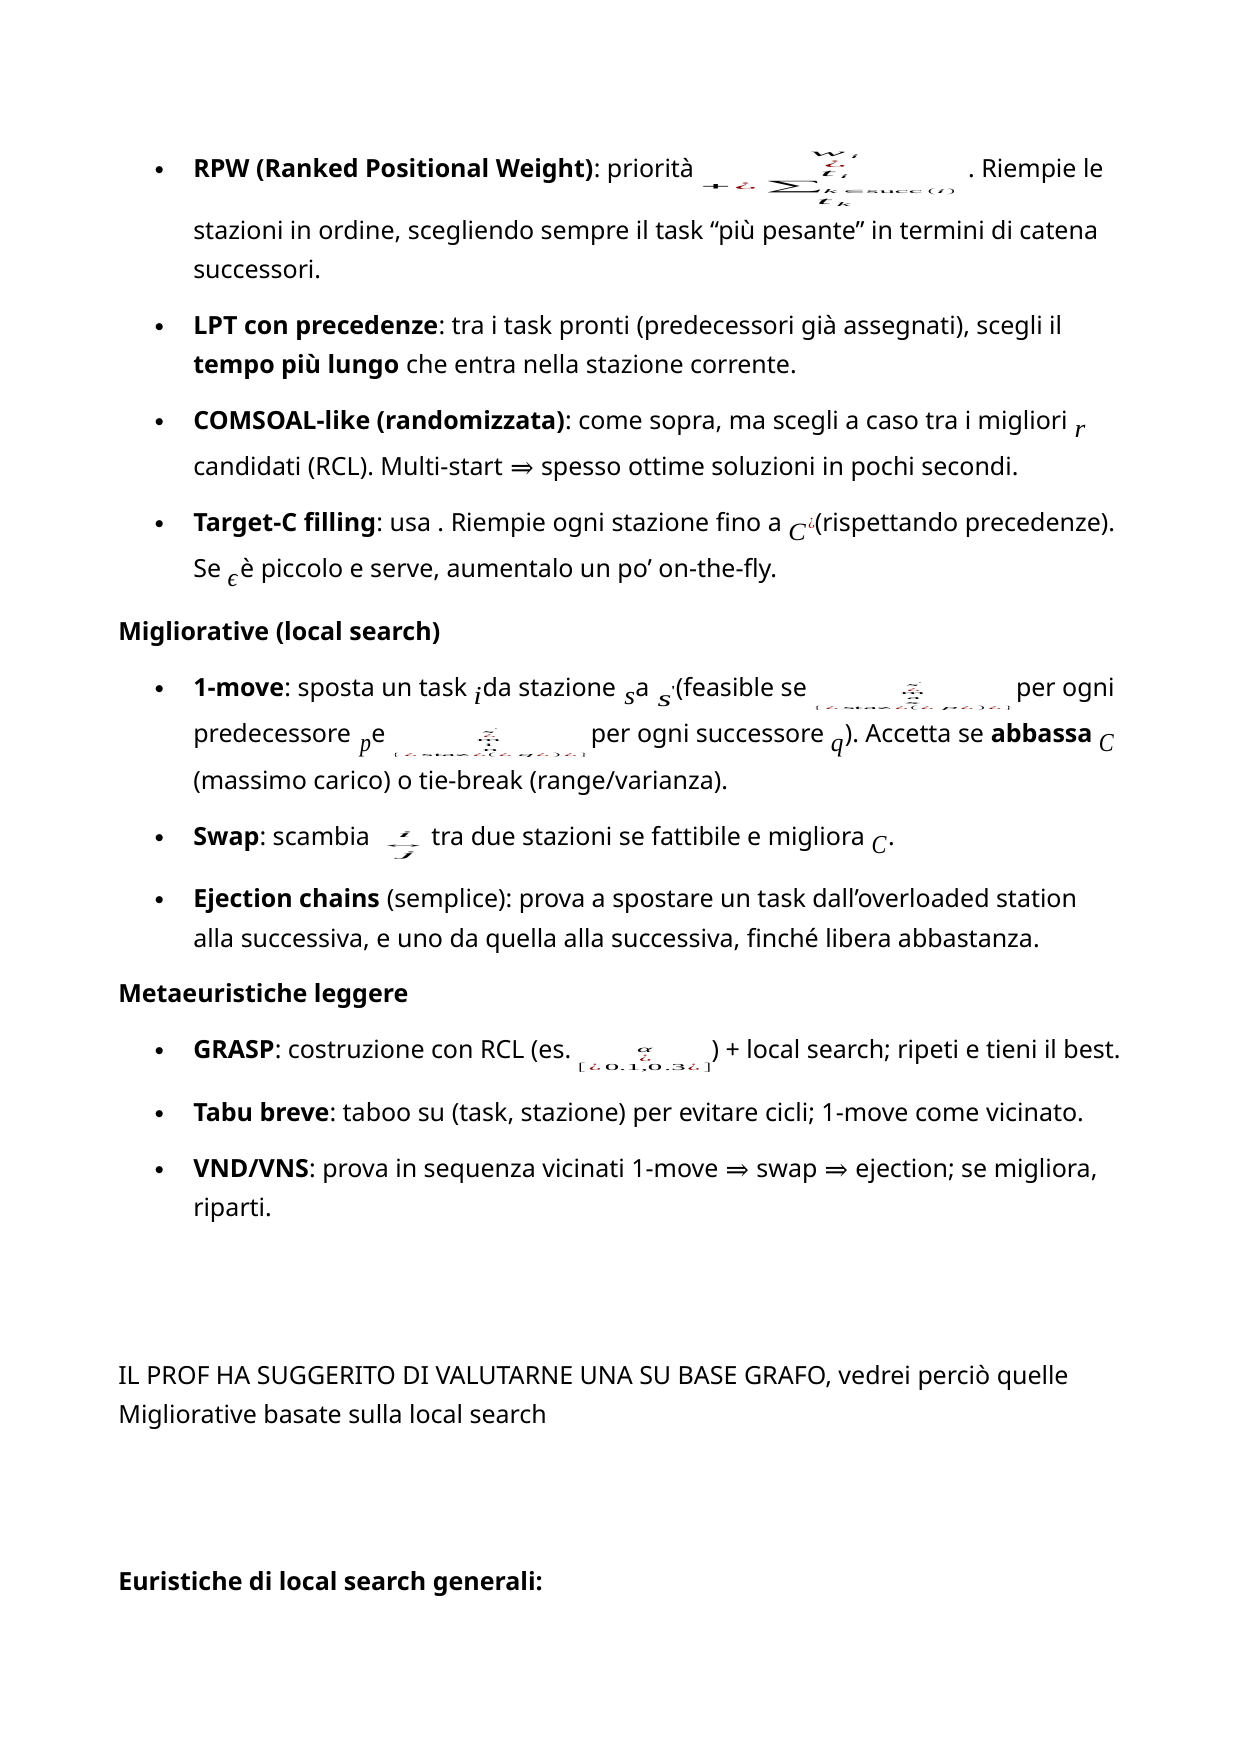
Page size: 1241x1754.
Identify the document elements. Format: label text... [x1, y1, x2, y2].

text Metaeuristiche leggere [118, 976, 1122, 1010]
list Target-C filling: usa . Riempie ogni stazione fino a (rispettando precedenze). Se è piccolo e serve, aumentalo un po’ on-the-fly. [156, 505, 1122, 592]
list VND/VNS: prova in sequenza vicinati 1-move ⇒ swap ⇒ ejection; se migliora, riparti. [156, 1151, 1122, 1224]
text IL PROF HA SUGGERITO DI VALUTARNE UNA SU BASE GRAFO, vedrei perciò quelle Migliorative basate sulla local search [118, 1357, 1122, 1431]
list Swap: scambia tra due stazioni se fattibile e migliora . [156, 818, 1122, 859]
list 1-move: sposta un task da stazione a (feasible se per ogni predecessore e per ogni successore ). Accetta se abbassa (massimo carico) o tie-break (range/varianza). [156, 670, 1122, 796]
list Ejection chains (semplice): prova a spostare un task dall’overloaded station alla successiva, e uno da quella alla successiva, finché libera abbastanza. [156, 881, 1122, 954]
text Migliorative (local search) [118, 614, 1122, 648]
list LPT con precedenze: tra i task pronti (predecessori già assegnati), scegli il tempo più lungo che entra nella stazione corrente. [156, 308, 1122, 381]
list Tabu breve: taboo su (task, stazione) per evitare cicli; 1-move come vicinato. [156, 1095, 1122, 1129]
list GRASP: costruzione con RCL (es. ) + local search; ripeti e tieni il best. [156, 1032, 1122, 1073]
list RPW (Ranked Positional Weight): priorità . Riempie le stazioni in ordine, scegliendo sempre il task “più pesante” in termini di catena successori. [156, 148, 1122, 286]
list COMSOAL-like (randomizzata): come sopra, ma scegli a caso tra i migliori candidati (RCL). Multi-start ⇒ spesso ottime soluzioni in pochi secondi. [156, 403, 1122, 483]
text Euristiche di local search generali: [118, 1564, 1122, 1598]
